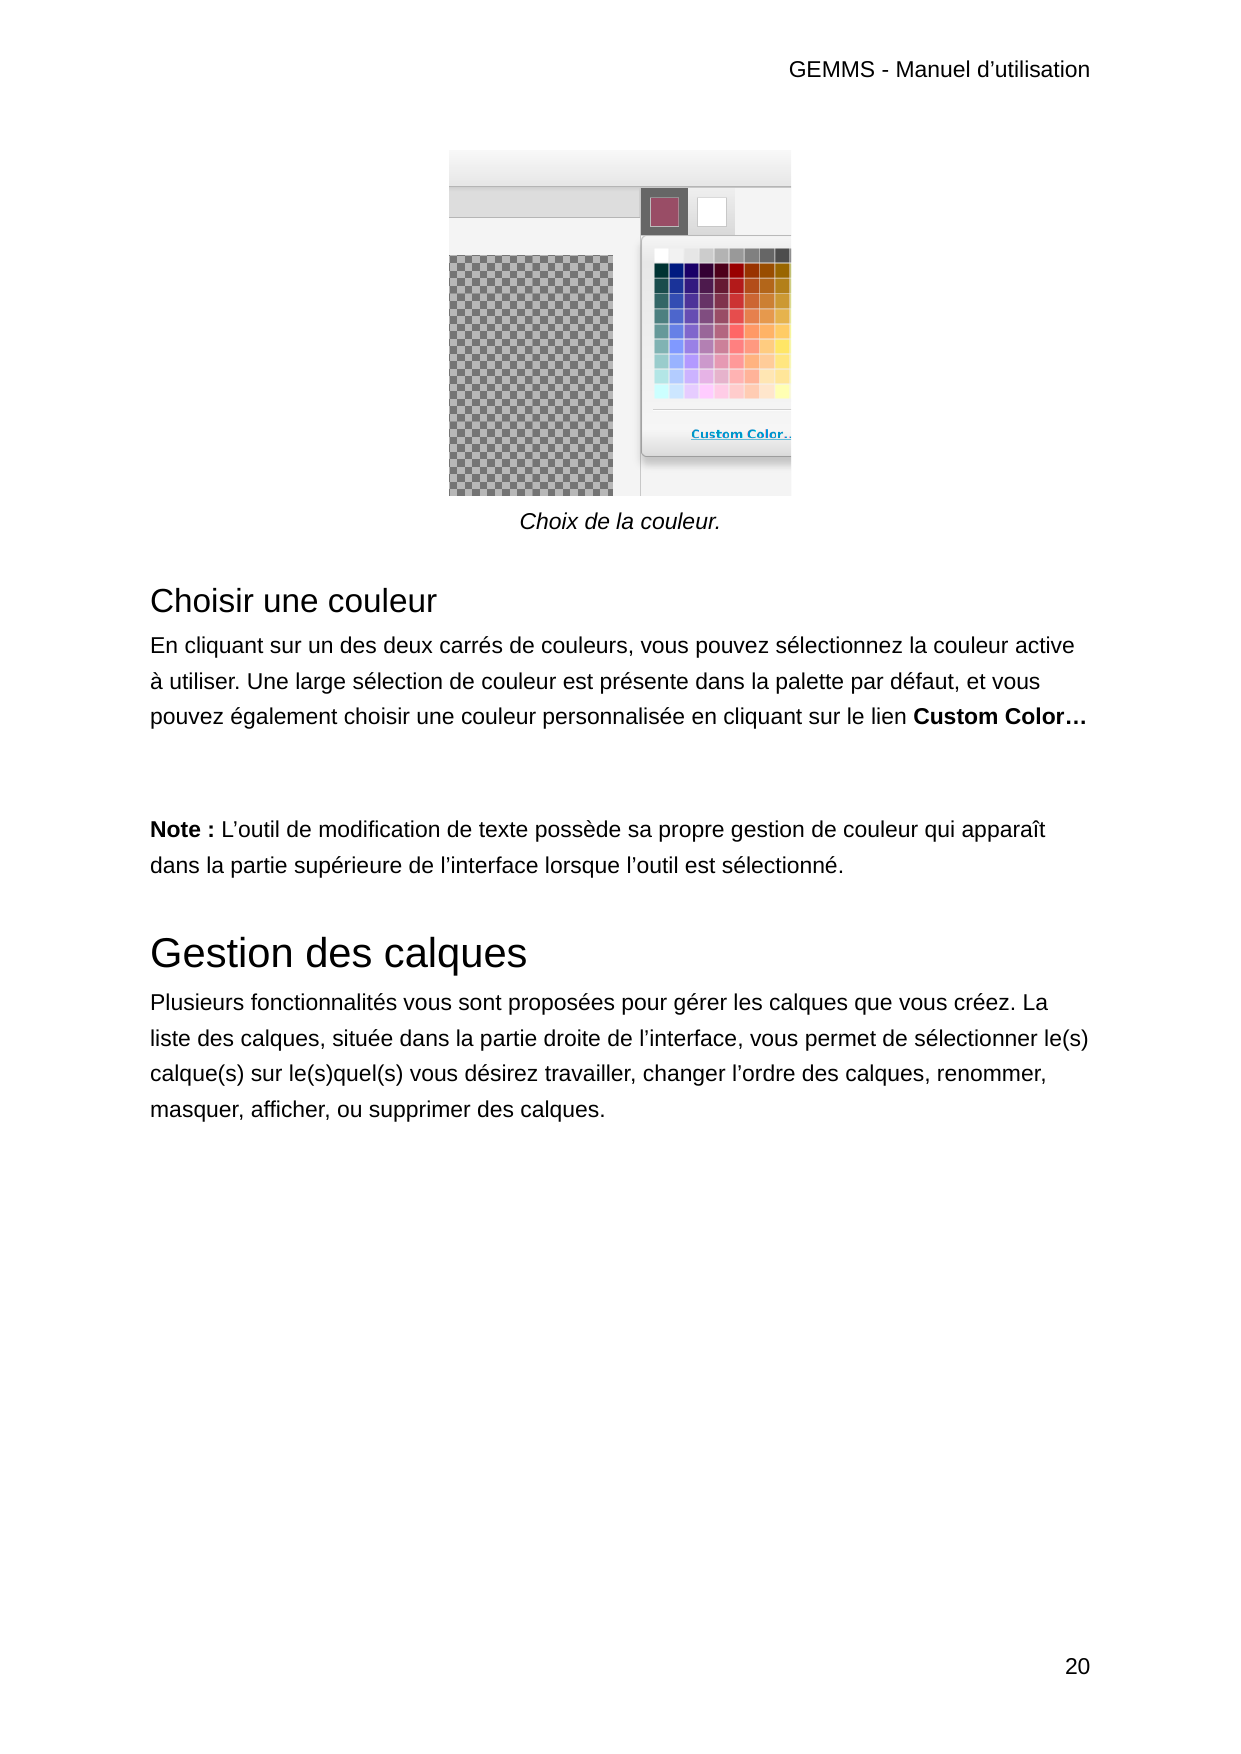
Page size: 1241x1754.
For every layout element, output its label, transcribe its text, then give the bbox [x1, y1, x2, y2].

subtitle Gestion des calques [150, 929, 1090, 977]
subtitle Choisir une couleur [150, 581, 1090, 620]
text Note : L’outil de modification de texte possède sa propre gestion de couleur qui apparaît dans la partie supérieure de l’interface lorsque l’outil est sélectionné. [150, 816, 1090, 878]
text Choix de la couleur. [150, 508, 1090, 535]
text En cliquant sur un des deux carrés de couleurs, vous pouvez sélectionnez la couleur active à utiliser. Une large sélection de couleur est présente dans la palette par défaut, et vous pouvez également choisir une couleur personnalisée en cliquant sur le lien Custom Color… [150, 632, 1090, 730]
text Plusieurs fonctionnalités vous sont proposées pour gérer les calques que vous créez. La liste des calques, située dans la partie droite de l’interface, vous permet de sélectionner le(s) calque(s) sur le(s)quel(s) vous désirez travailler, changer l’ordre des calques, renommer, masquer, afficher, ou supprimer des calques. [150, 989, 1090, 1122]
